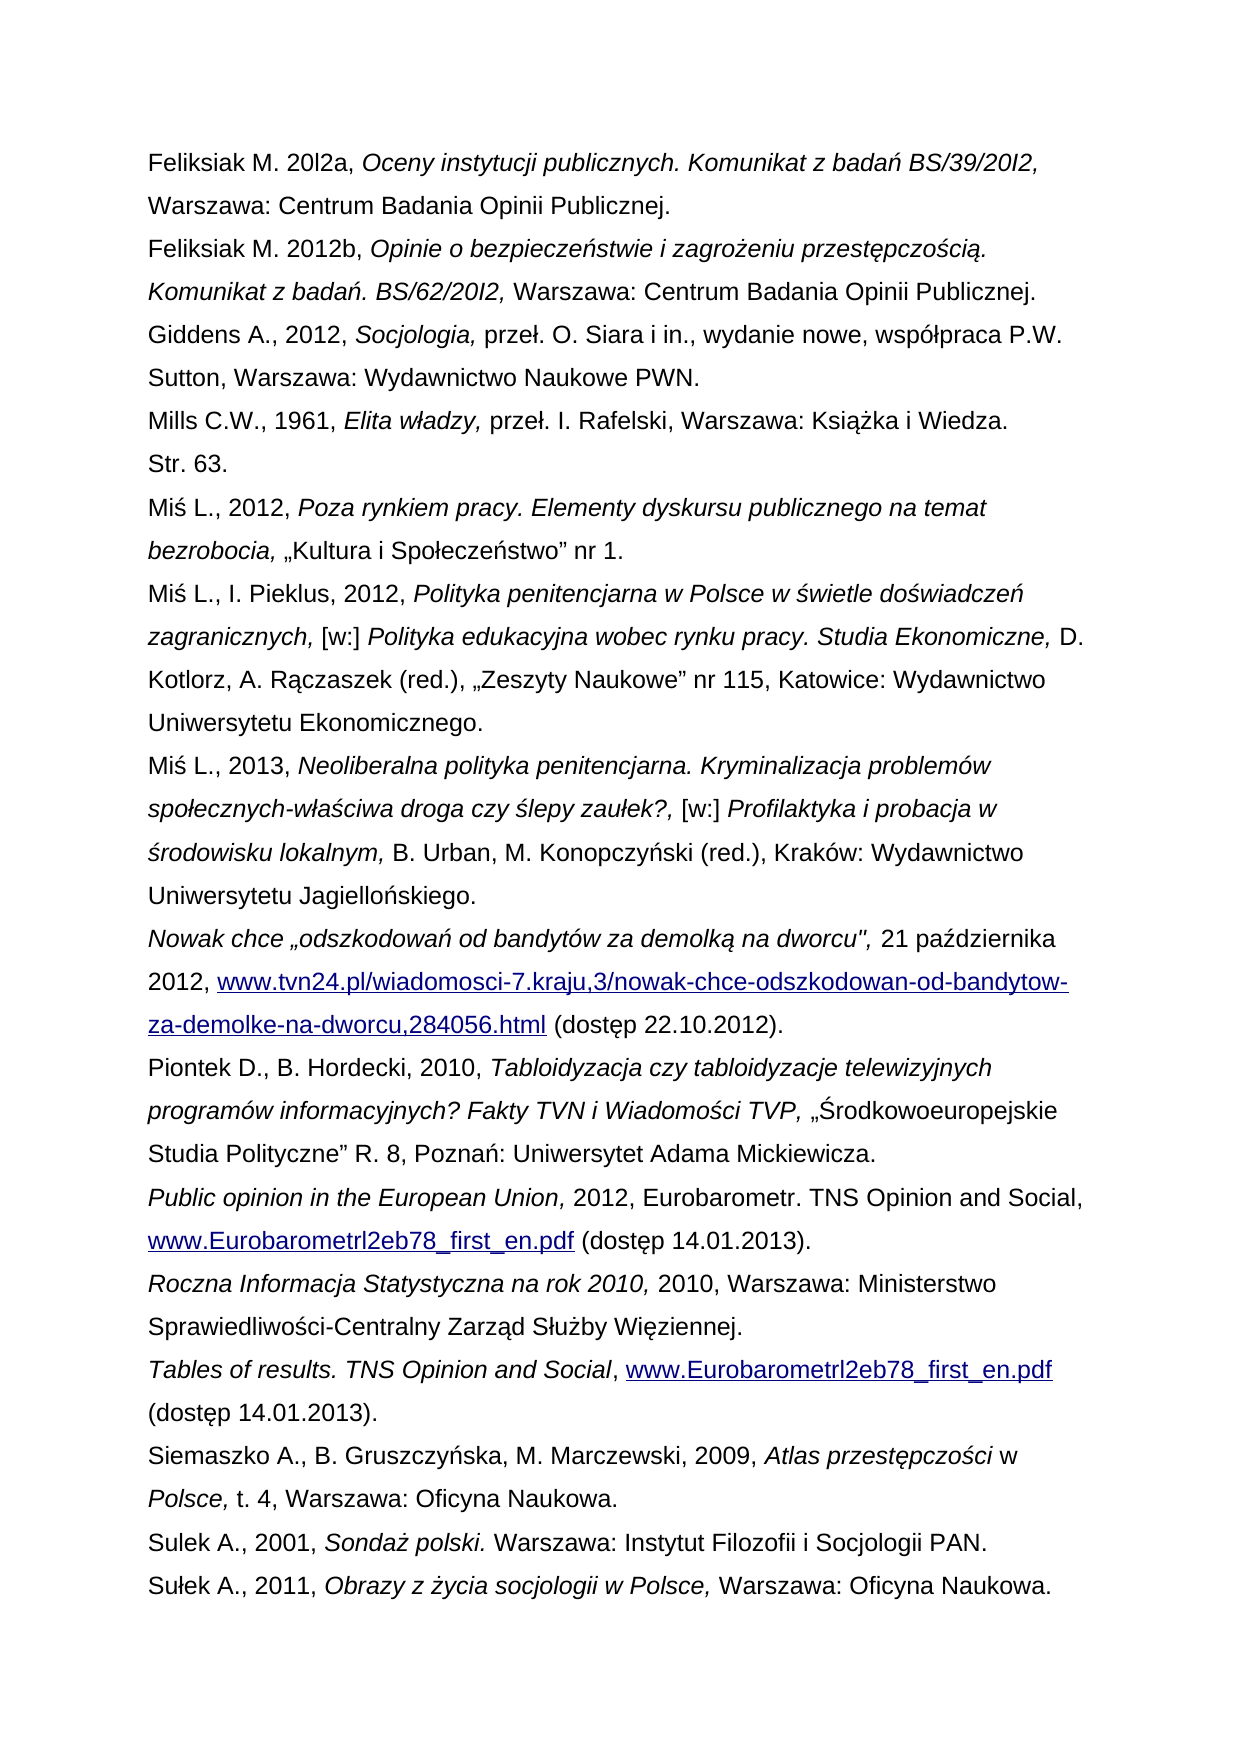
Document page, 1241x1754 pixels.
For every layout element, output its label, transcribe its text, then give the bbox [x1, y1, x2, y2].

text Roczna Informacja Statystyczna na rok 2010, 2010, Warszawa: Ministerstwo Sprawiedliwości-Centralny Zarząd Służby Więziennej. [148, 1269, 1093, 1341]
text Siemaszko A., B. Gruszczyńska, M. Marczewski, 2009, Atlas przestępczości w Polsce, t. 4, Warszawa: Oficyna Naukowa. [148, 1441, 1093, 1513]
text Public opinion in the European Union, 2012, Eurobarometr. TNS Opinion and Social, www.Eurobarometrl2eb78_first_en.pdf (dostęp 14.01.2013). [148, 1183, 1093, 1254]
text Giddens A., 2012, Socjologia, przeł. O. Siara i in., wydanie nowe, współpraca P.W. Sutton, Warszawa: Wydawnictwo Naukowe PWN. [148, 320, 1093, 392]
text Sulek A., 2001, Sondaż polski. Warszawa: Instytut Filozofii i Socjologii PAN. [148, 1528, 1093, 1556]
text Feliksiak M. 2012b, Opinie o bezpieczeństwie i zagrożeniu przestępczością. Komunikat z badań. BS/62/20I2, Warszawa: Centrum Badania Opinii Publicznej. [148, 234, 1093, 306]
text Sułek A., 2011, Obrazy z życia socjologii w Polsce, Warszawa: Oficyna Naukowa. [148, 1571, 1093, 1599]
text Miś L., 2012, Poza rynkiem pracy. Elementy dyskursu publicznego na temat bezrobocia, „Kultura i Społeczeństwo” nr 1. [148, 493, 1093, 564]
text Nowak chce „odszkodowań od bandytów za demolką na dworcu", 21 października 2012, www.tvn24.pl/wiadomosci-7.kraju,3/nowak-chce-odszkodowan-od-bandytow-za-demolke-na-dworcu,284056.html (dostęp 22.10.2012). [148, 924, 1093, 1039]
text Miś L., 2013, Neoliberalna polityka penitencjarna. Kryminalizacja problemów społecznych-właściwa droga czy ślepy zaułek?, [w:] Profilaktyka i probacja w środowisku lokalnym, B. Urban, M. Konopczyński (red.), Kraków: Wydawnictwo Uniwersytetu Jagiellońskiego. [148, 751, 1093, 909]
text Tables of results. TNS Opinion and Social, www.Eurobarometrl2eb78_first_en.pdf (dostęp 14.01.2013). [148, 1355, 1093, 1427]
text Mills C.W., 1961, Elita władzy, przeł. I. Rafelski, Warszawa: Książka i Wiedza. [148, 406, 1093, 435]
text Feliksiak M. 20l2a, Oceny instytucji publicznych. Komunikat z badań BS/39/20I2, Warszawa: Centrum Badania Opinii Publicznej. [148, 148, 1093, 219]
text Piontek D., B. Hordecki, 2010, Tabloidyzacja czy tabloidyzacje telewizyjnych programów informacyjnych? Fakty TVN i Wiadomości TVP, „Środkowoeuropejskie Studia Polityczne” R. 8, Poznań: Uniwersytet Adama Mickiewicza. [148, 1053, 1093, 1168]
text Str. 63. [148, 449, 1093, 478]
text Miś L., I. Pieklus, 2012, Polityka penitencjarna w Polsce w świetle doświadczeń zagranicznych, [w:] Polityka edukacyjna wobec rynku pracy. Studia Ekonomiczne, D. Kotlorz, A. Rączaszek (red.), „Zeszyty Naukowe” nr 115, Katowice: Wydawnictwo Uniwersytetu Ekonomicznego. [148, 579, 1093, 737]
